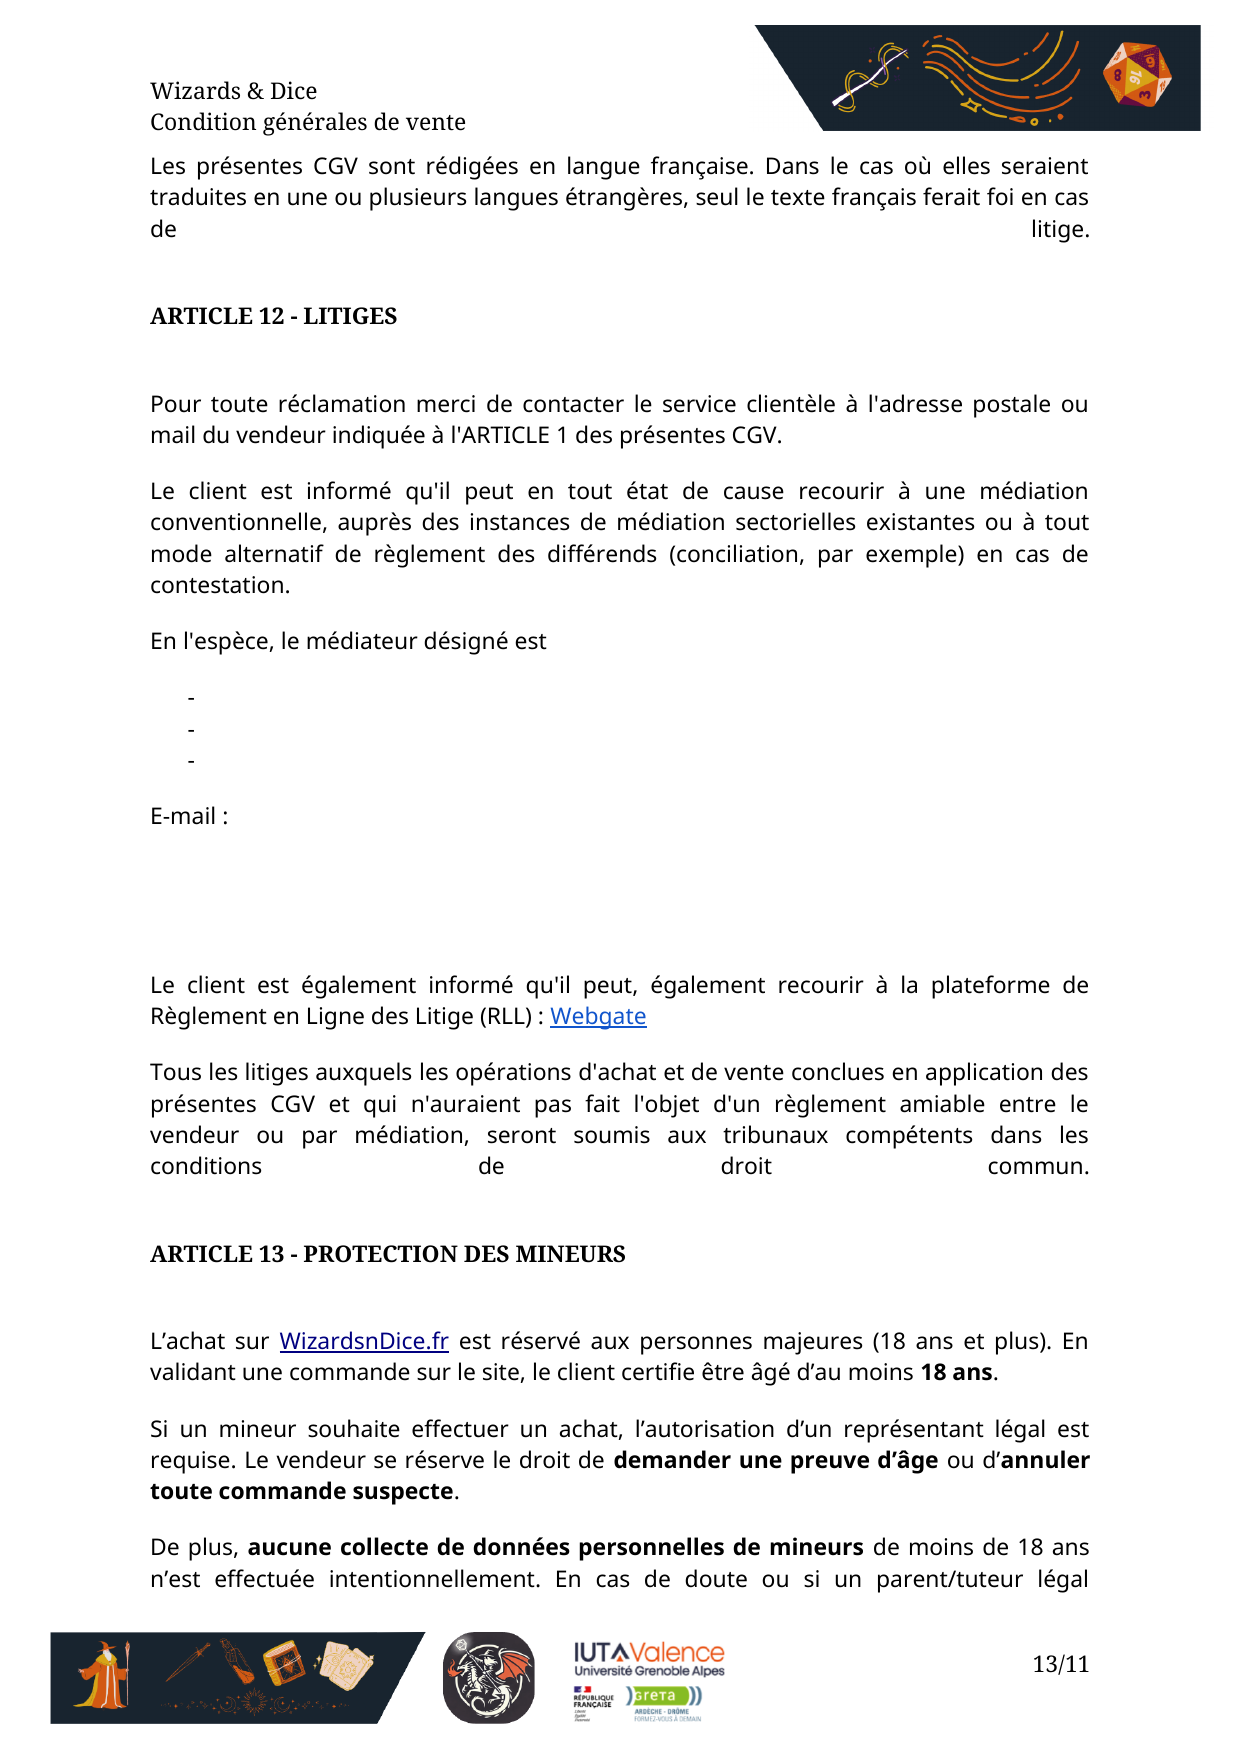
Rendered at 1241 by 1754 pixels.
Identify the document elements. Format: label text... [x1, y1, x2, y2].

text De plus, aucune collecte de données personnelles de mineurs de moins de 18 ans n’est effectuée intentionnellement. En cas de doute ou si un parent/tuteur légal [150, 1531, 1090, 1594]
text Si un mineur souhaite effectuer un achat, l’autorisation d’un représentant légal est requise. Le vendeur se réserve le droit de demander une preuve d’âge ou d’annuler toute commande suspecte. [150, 1412, 1090, 1506]
text Le client est informé qu'il peut en tout état de cause recourir à une médiation conventionnelle, auprès des instances de médiation sectorielles existantes ou à tout mode alternatif de règlement des différends (conciliation, par exemple) en cas de contestation. [150, 475, 1090, 600]
text Le client est également informé qu'il peut, également recourir à la plateforme de Règlement en Ligne des Litige (RLL) : Webgate [150, 969, 1090, 1031]
text ARTICLE 12 - LITIGES [150, 300, 1090, 362]
text En l'espèce, le médiateur désigné est [150, 625, 1090, 656]
text Pour toute réclamation merci de contacter le service clientèle à l'adresse postale ou mail du vendeur indiquée à l'ARTICLE 1 des présentes CGV. [150, 387, 1090, 450]
text L’achat sur WizardsnDice.fr est réservé aux personnes majeures (18 ans et plus). En validant une commande sur le site, le client certifie être âgé d’au moins 18 ans. [150, 1325, 1090, 1387]
picture [42, 1628, 749, 1733]
text Les présentes CGV sont rédigées en langue française. Dans le cas où elles seraient traduites en une ou plusieurs langues étrangères, seul le texte français ferait foi en cas de litige. [150, 150, 1090, 275]
text E-mail : [150, 800, 1090, 831]
text ARTICLE 13 - PROTECTION DES MINEURS [150, 1237, 1090, 1300]
text Tous les litiges auxquels les opérations d'achat et de vente conclues en application des présentes CGV et qui n'auraient pas fait l'objet d'un règlement amiable entre le vendeur ou par médiation, seront soumis aux tribunaux compétents dans les conditions de droit commun. [150, 1056, 1090, 1212]
picture [748, 25, 1214, 132]
